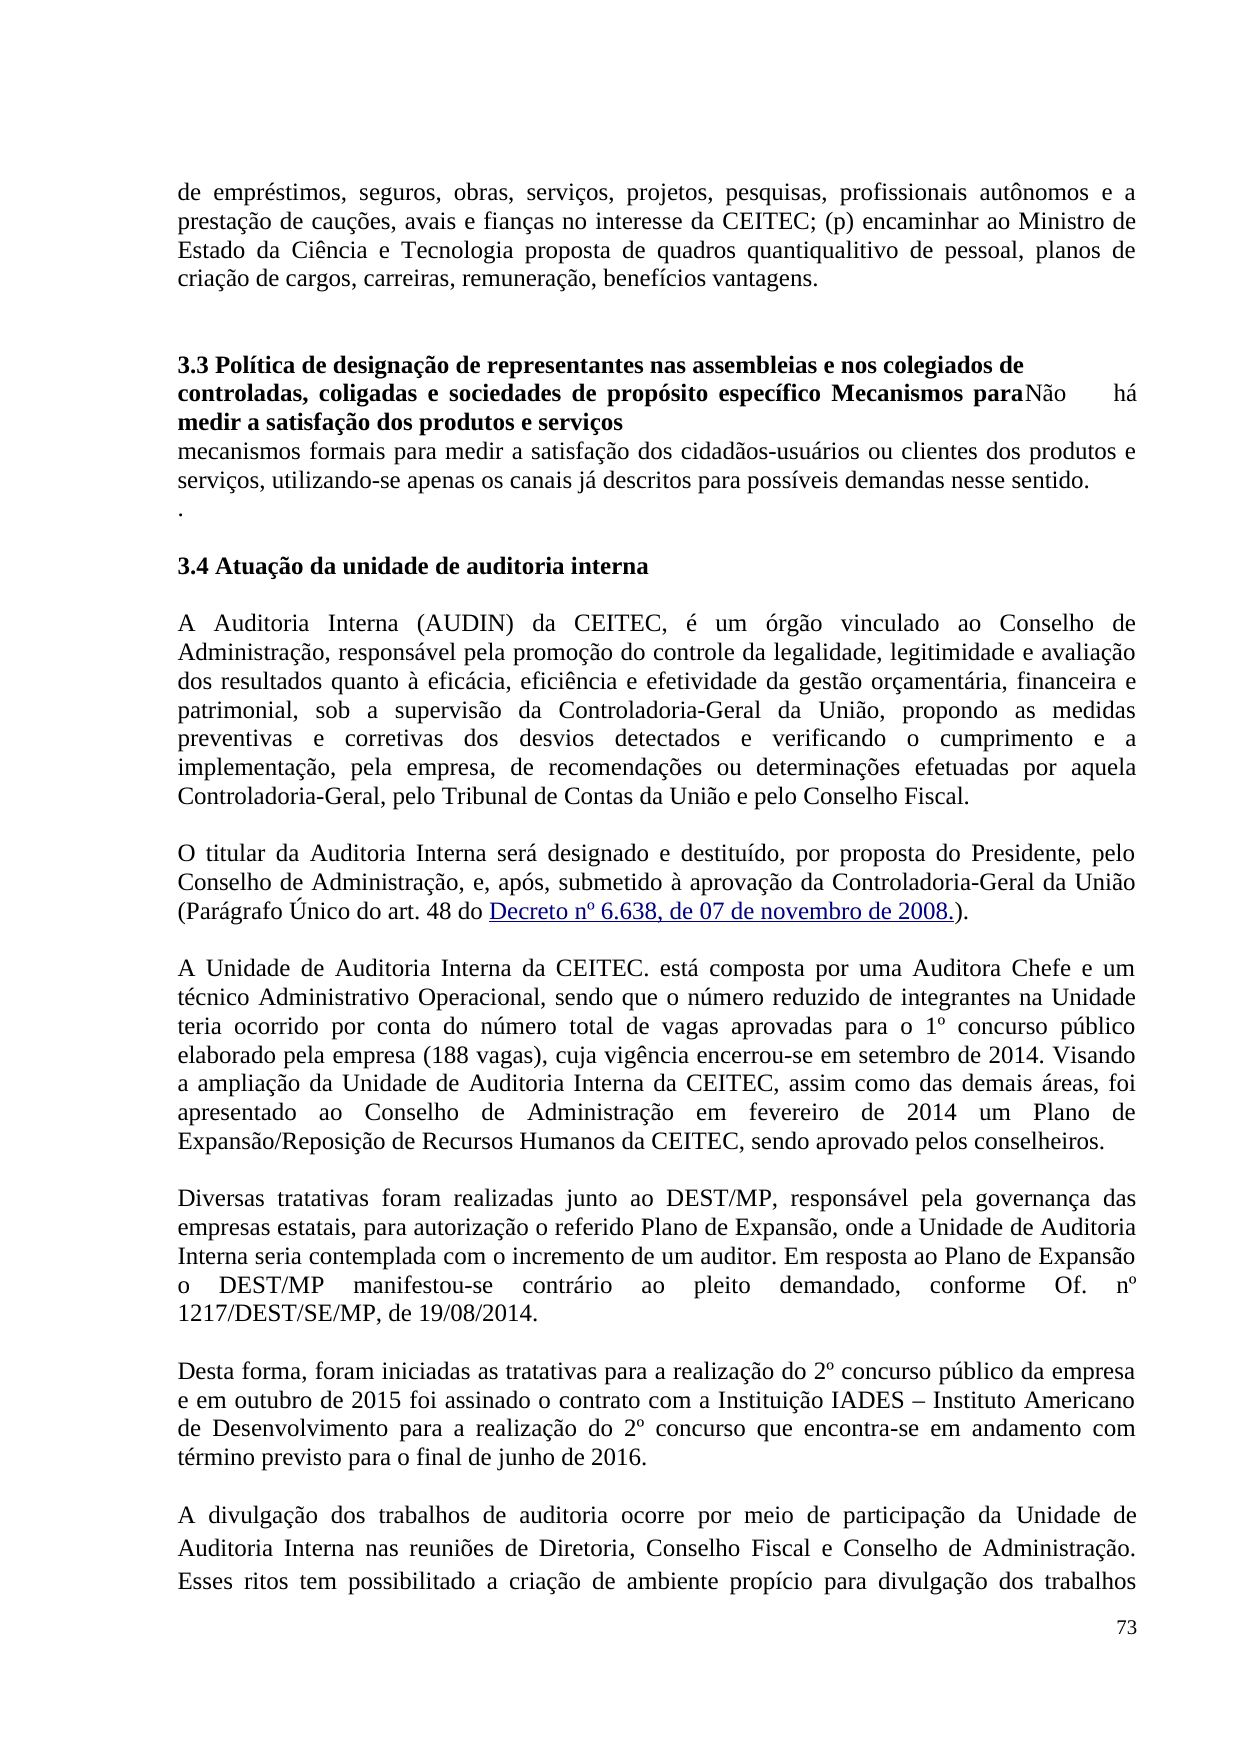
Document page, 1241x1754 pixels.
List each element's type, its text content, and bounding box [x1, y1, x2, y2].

text A Unidade de Auditoria Interna da CEITEC. está composta por uma Auditora Chefe e um técnico Administrativo Operacional, sendo que o número reduzido de integrantes na Unidade teria ocorrido por conta do número total de vagas aprovadas para o 1º concurso público elaborado pela empresa (188 vagas), cuja vigência encerrou-se em setembro de 2014. Visando a ampliação da Unidade de Auditoria Interna da CEITEC, assim como das demais áreas, foi apresentado ao Conselho de Administração em fevereiro de 2014 um Plano de Expansão/Reposição de Recursos Humanos da CEITEC, sendo aprovado pelos conselheiros. [177, 953, 1137, 1155]
text de empréstimos, seguros, obras, serviços, projetos, pesquisas, profissionais autônomos e a prestação de cauções, avais e fianças no interesse da CEITEC; (p) encaminhar ao Ministro de Estado da Ciência e Tecnologia proposta de quadros quantiqualitivo de pessoal, planos de criação de cargos, carreiras, remuneração, benefícios vantagens. [177, 177, 1137, 292]
text Diversas tratativas foram realizadas junto ao DEST/MP, responsável pela governança das empresas estatais, para autorização o referido Plano de Expansão, onde a Unidade de Auditoria Interna seria contemplada com o incremento de um auditor. Em resposta ao Plano de Expansão o DEST/MP manifestou-se contrário ao pleito demandado, conforme Of. nº 1217/DEST/SE/MP, de 19/08/2014. [177, 1183, 1137, 1327]
text Desta forma, foram iniciadas as tratativas para a realização do 2º concurso público da empresa e em outubro de 2015 foi assinado o contrato com a Instituição IADES – Instituto Americano de Desenvolvimento para a realização do 2º concurso que encontra-se em andamento com término previsto para o final de junho de 2016. [177, 1356, 1137, 1471]
text A divulgação dos trabalhos de auditoria ocorre por meio de participação da Unidade de Auditoria Interna nas reuniões de Diretoria, Conselho Fiscal e Conselho de Administração. Esses ritos tem possibilitado a criação de ambiente propício para divulgação dos trabalhos [177, 1500, 1137, 1594]
text . [177, 493, 1137, 522]
text A Auditoria Interna (AUDIN) da CEITEC, é um órgão vinculado ao Conselho de Administração, responsável pela promoção do controle da legalidade, legitimidade e avaliação dos resultados quanto à eficácia, eficiência e efetividade da gestão orçamentária, financeira e patrimonial, sob a supervisão da Controladoria-Geral da União, propondo as medidas preventivas e corretivas dos desvios detectados e verificando o cumprimento e a implementação, pela empresa, de recomendações ou determinações efetuadas por aquela Controladoria-Geral, pelo Tribunal de Contas da União e pelo Conselho Fiscal. [177, 608, 1137, 810]
text O titular da Auditoria Interna será designado e destituído, por proposta do Presidente, pelo Conselho de Administração, e, após, submetido à aprovação da Controladoria-Geral da União (Parágrafo Único do art. 48 do Decreto nº 6.638, de 07 de novembro de 2008.). [177, 838, 1137, 925]
text 3.4 Atuação da unidade de auditoria interna [177, 551, 1137, 580]
text 3.3 Política de designação de representantes nas assembleias e nos colegiados de controladas, coligadas e sociedades de propósito específico Mecanismos para medir a satisfação dos produtos e serviços [177, 350, 1024, 436]
text Não há mecanismos formais para medir a satisfação dos cidadãos-usuários ou clientes dos produtos e serviços, utilizando-se apenas os canais já descritos para possíveis demandas nesse sentido. [177, 378, 1137, 493]
